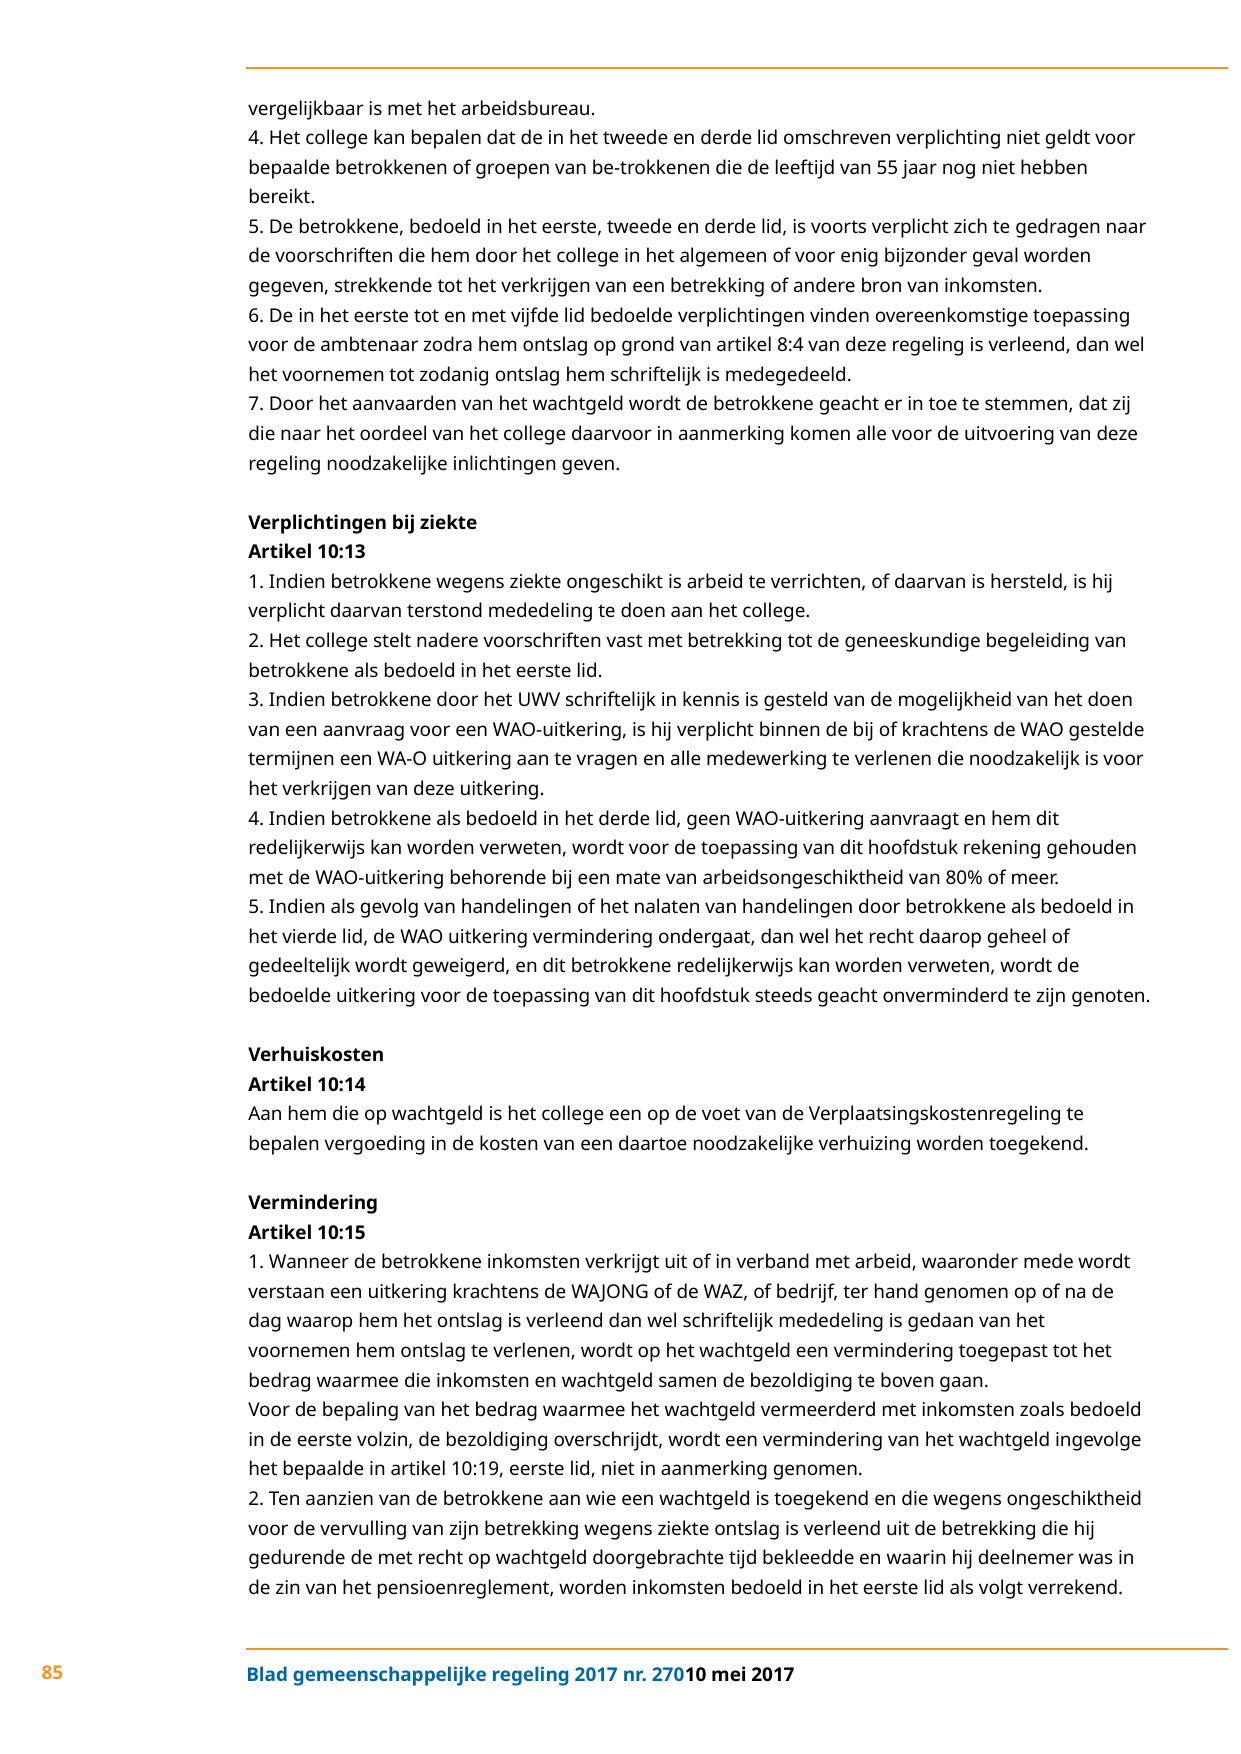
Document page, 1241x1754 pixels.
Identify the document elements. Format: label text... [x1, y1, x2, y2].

text 5. Indien als gevolg van handelingen of het nalaten van handelingen door betrokkene als bedoeld in het vierde lid, de WAO uitkering vermindering ondergaat, dan wel het recht daarop geheel of gedeeltelijk wordt geweigerd, en dit betrokkene redelijkerwijs kan worden verweten, wordt de bedoelde uitkering voor de toepassing van dit hoofdstuk steeds geacht onverminderd te zijn genoten. [248, 893, 1152, 1008]
text Voor de bepaling van het bedrag waarmee het wachtgeld vermeerderd met inkomsten zoals bedoeld in de eerste volzin, de bezoldiging overschrijdt, wordt een vermindering van het wachtgeld ingevolge het bepaalde in artikel 10:19, eerste lid, niet in aanmerking genomen. [248, 1396, 1152, 1481]
text Vermindering [248, 1189, 1152, 1215]
picture [41, 47, 231, 172]
text 5. De betrokkene, bedoeld in het eerste, tweede en derde lid, is voorts verplicht zich te gedragen naar de voorschriften die hem door het college in het algemeen of voor enig bijzonder geval worden gegeven, strekkende tot het verkrijgen van een betrekking of andere bron van inkomsten. [248, 213, 1152, 298]
text 7. Door het aanvaarden van het wachtgeld wordt de betrokkene geacht er in toe te stemmen, dat zij die naar het oordeel van het college daarvoor in aanmerking komen alle voor de uitvoering van deze regeling noodzakelijke inlichtingen geven. [248, 391, 1152, 476]
text Artikel 10:14 [248, 1071, 1152, 1097]
text Artikel 10:13 [248, 538, 1152, 564]
text 1. Wanneer de betrokkene inkomsten verkrijgt uit of in verband met arbeid, waaronder mede wordt verstaan een uitkering krachtens de WAJONG of de WAZ, of bedrijf, ter hand genomen op of na de dag waarop hem het ontslag is verleend dan wel schriftelijk mededeling is gedaan van het voornemen hem ontslag te verlenen, wordt op het wachtgeld een vermindering toegepast tot het bedrag waarmee die inkomsten en wachtgeld samen de bezoldiging te boven gaan. [248, 1248, 1152, 1393]
text vergelijkbaar is met het arbeidsbureau. [248, 95, 1152, 121]
text 1. Indien betrokkene wegens ziekte ongeschikt is arbeid te verrichten, of daarvan is hersteld, is hij verplicht daarvan terstond mededeling te doen aan het college. [248, 568, 1152, 623]
text Artikel 10:15 [248, 1219, 1152, 1245]
text 4. Indien betrokkene als bedoeld in het derde lid, geen WAO-uitkering aanvraagt en hem dit redelijkerwijs kan worden verweten, wordt voor de toepassing van dit hoofdstuk rekening gehouden met de WAO-uitkering behorende bij een mate van arbeidsongeschiktheid van 80% of meer. [248, 805, 1152, 890]
text 2. Het college stelt nadere voorschriften vast met betrekking tot de geneeskundige begeleiding van betrokkene als bedoeld in het eerste lid. [248, 627, 1152, 683]
text 3. Indien betrokkene door het UWV schriftelijk in kennis is gesteld van de mogelijkheid van het doen van een aanvraag voor een WAO-uitkering, is hij verplicht binnen de bij of krachtens de WAO gestelde termijnen een WA-O uitkering aan te vragen en alle medewerking te verlenen die noodzakelijk is voor het verkrijgen van deze uitkering. [248, 686, 1152, 801]
text Aan hem die op wachtgeld is het college een op de voet van de Verplaatsingskostenregeling te bepalen vergoeding in de kosten van een daartoe noodzakelijke verhuizing worden toegekend. [248, 1101, 1152, 1156]
text Verhuiskosten [248, 1041, 1152, 1067]
text 2. Ten aanzien van de betrokkene aan wie een wachtgeld is toegekend en die wegens ongeschiktheid voor de vervulling van zijn betrekking wegens ziekte ontslag is verleend uit de betrekking die hij gedurende de met recht op wachtgeld doorgebrachte tijd bekleedde en waarin hij deelnemer was in de zin van het pensioenreglement, worden inkomsten bedoeld in het eerste lid als volgt verrekend. [248, 1485, 1152, 1600]
text Verplichtingen bij ziekte [248, 509, 1152, 535]
text 6. De in het eerste tot en met vijfde lid bedoelde verplichtingen vinden overeenkomstige toepassing voor de ambtenaar zodra hem ontslag op grond van artikel 8:4 van deze regeling is verleend, dan wel het voornemen tot zodanig ontslag hem schriftelijk is medegedeeld. [248, 302, 1152, 387]
text 4. Het college kan bepalen dat de in het tweede en derde lid omschreven verplichting niet geldt voor bepaalde betrokkenen of groepen van be-trokkenen die de leeftijd van 55 jaar nog niet hebben bereikt. [248, 124, 1152, 209]
